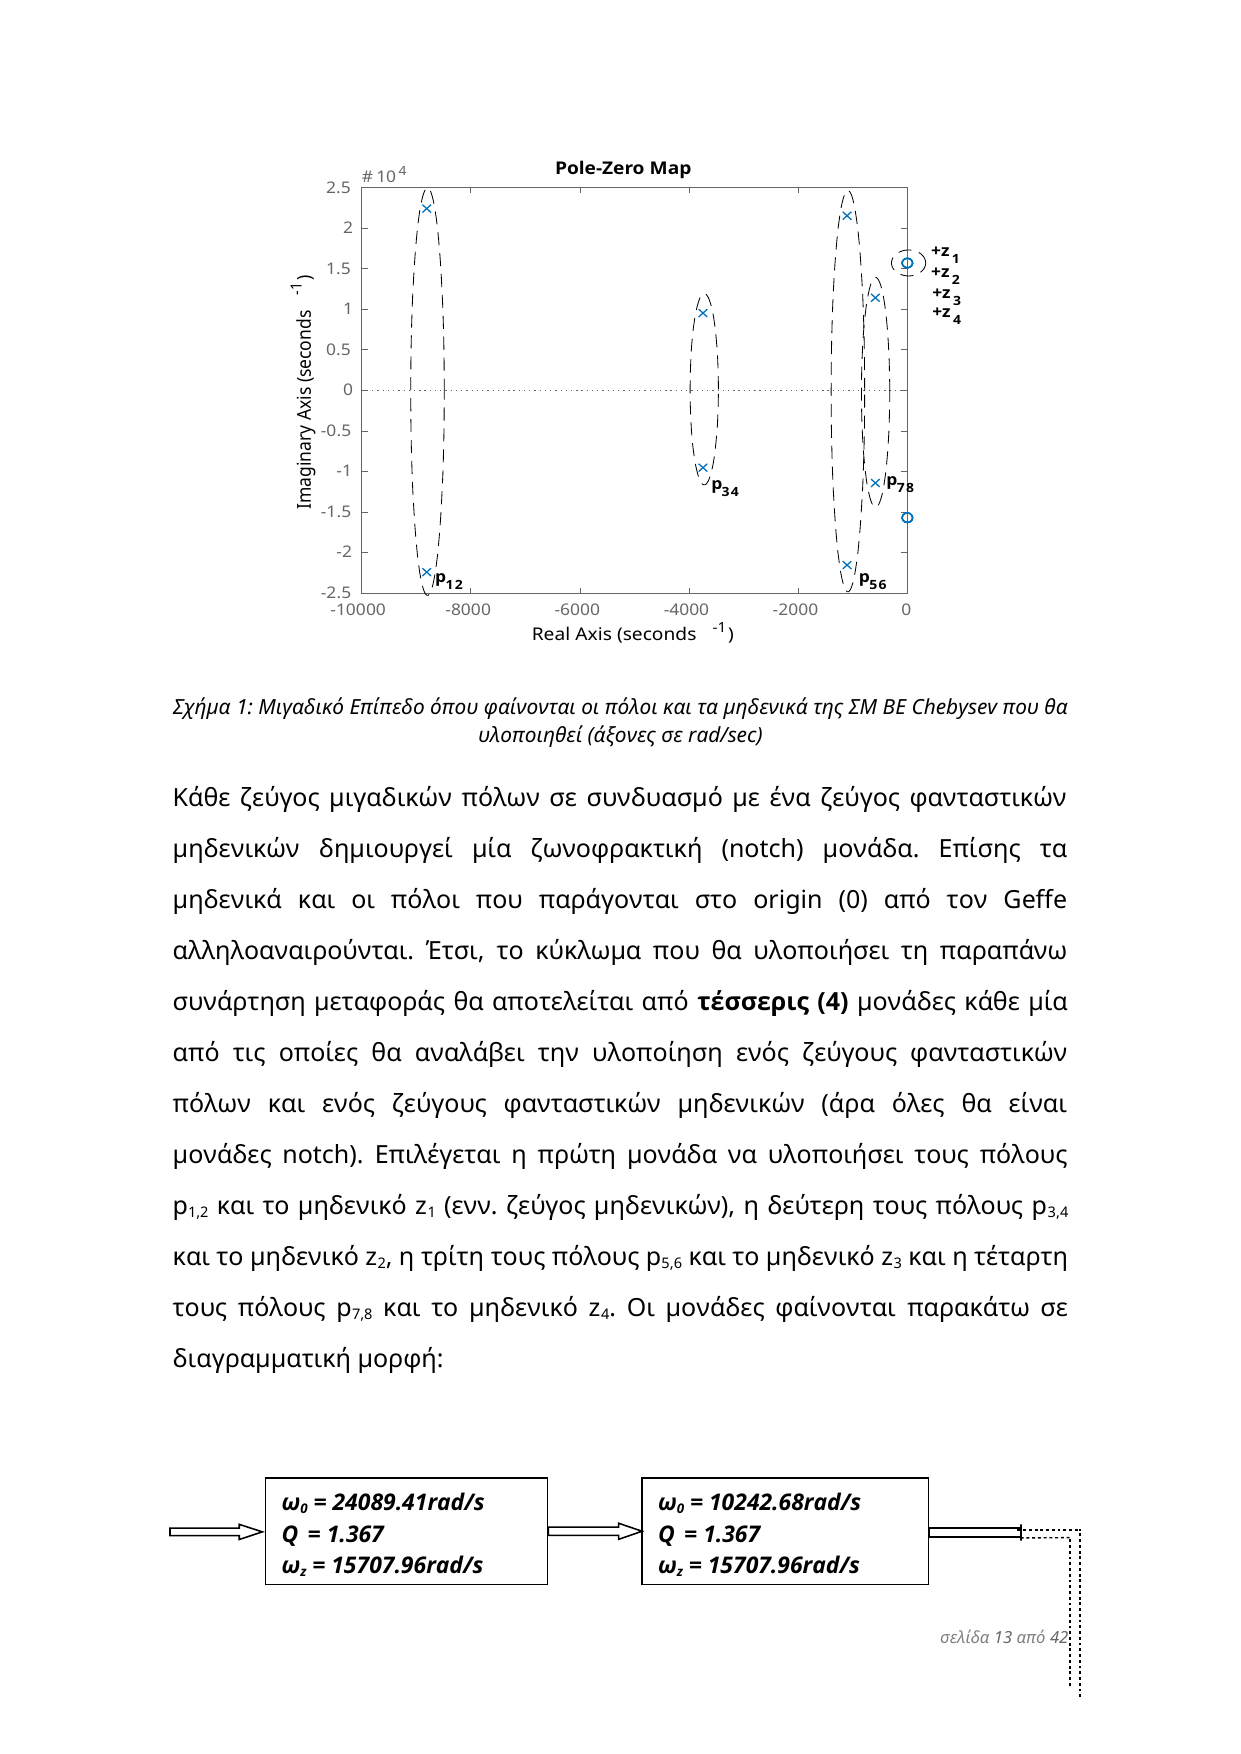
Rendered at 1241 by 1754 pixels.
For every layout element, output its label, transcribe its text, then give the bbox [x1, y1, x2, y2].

text ωz = 15707.96rad/s [281, 1549, 532, 1576]
text ω0 = 10242.68rad/s [658, 1486, 913, 1518]
text ωz = 15707.96rad/s [658, 1549, 913, 1576]
text Κάθε ζεύγος μιγαδικών πόλων σε συνδυασμό με ένα ζεύγος φανταστικών μηδενικών δημιουργεί μία ζωνοφρακτική (notch) μονάδα. Επίσης τα μηδενικά και οι πόλοι που παράγονται στο origin (0) από τον Geffe αλληλοαναιρούνται. Έτσι, το κύκλωμα που θα υλοποιήσει τη παραπάνω συνάρτηση μεταφοράς θα αποτελείται από τέσσερις (4) μονάδες κάθε μία από τις οποίες θα αναλάβει την υλοποίηση ενός ζεύγους φανταστικών πόλων και ενός ζεύγους φανταστικών μηδενικών (άρα όλες θα είναι μονάδες notch). Επιλέγεται η πρώτη μονάδα να υλοποιήσει τους πόλους p1,2 και το μηδενικό z1 (ενν. ζεύγος μηδενικών), η δεύτερη τους πόλους p3,4 και το μηδενικό z2, η τρίτη τους πόλους p5,6 και το μηδενικό z3 και η τέταρτη τους πόλους p7,8 και το μηδενικό z4. Οι μονάδες φαίνονται παρακάτω σε διαγραμματική μορφή: [172, 779, 1068, 1375]
text Q = 1.367 [658, 1518, 913, 1549]
text Q = 1.367 [281, 1518, 532, 1549]
text Σχήμα 1: Μιγαδικό Επίπεδο όπου φαίνονται οι πόλοι και τα μηδενικά της ΣΜ BE Chebysev που θα υλοποιηθεί (άξονες σε rad/sec) [172, 692, 1068, 749]
text ω0 = 24089.41rad/s [281, 1486, 532, 1518]
